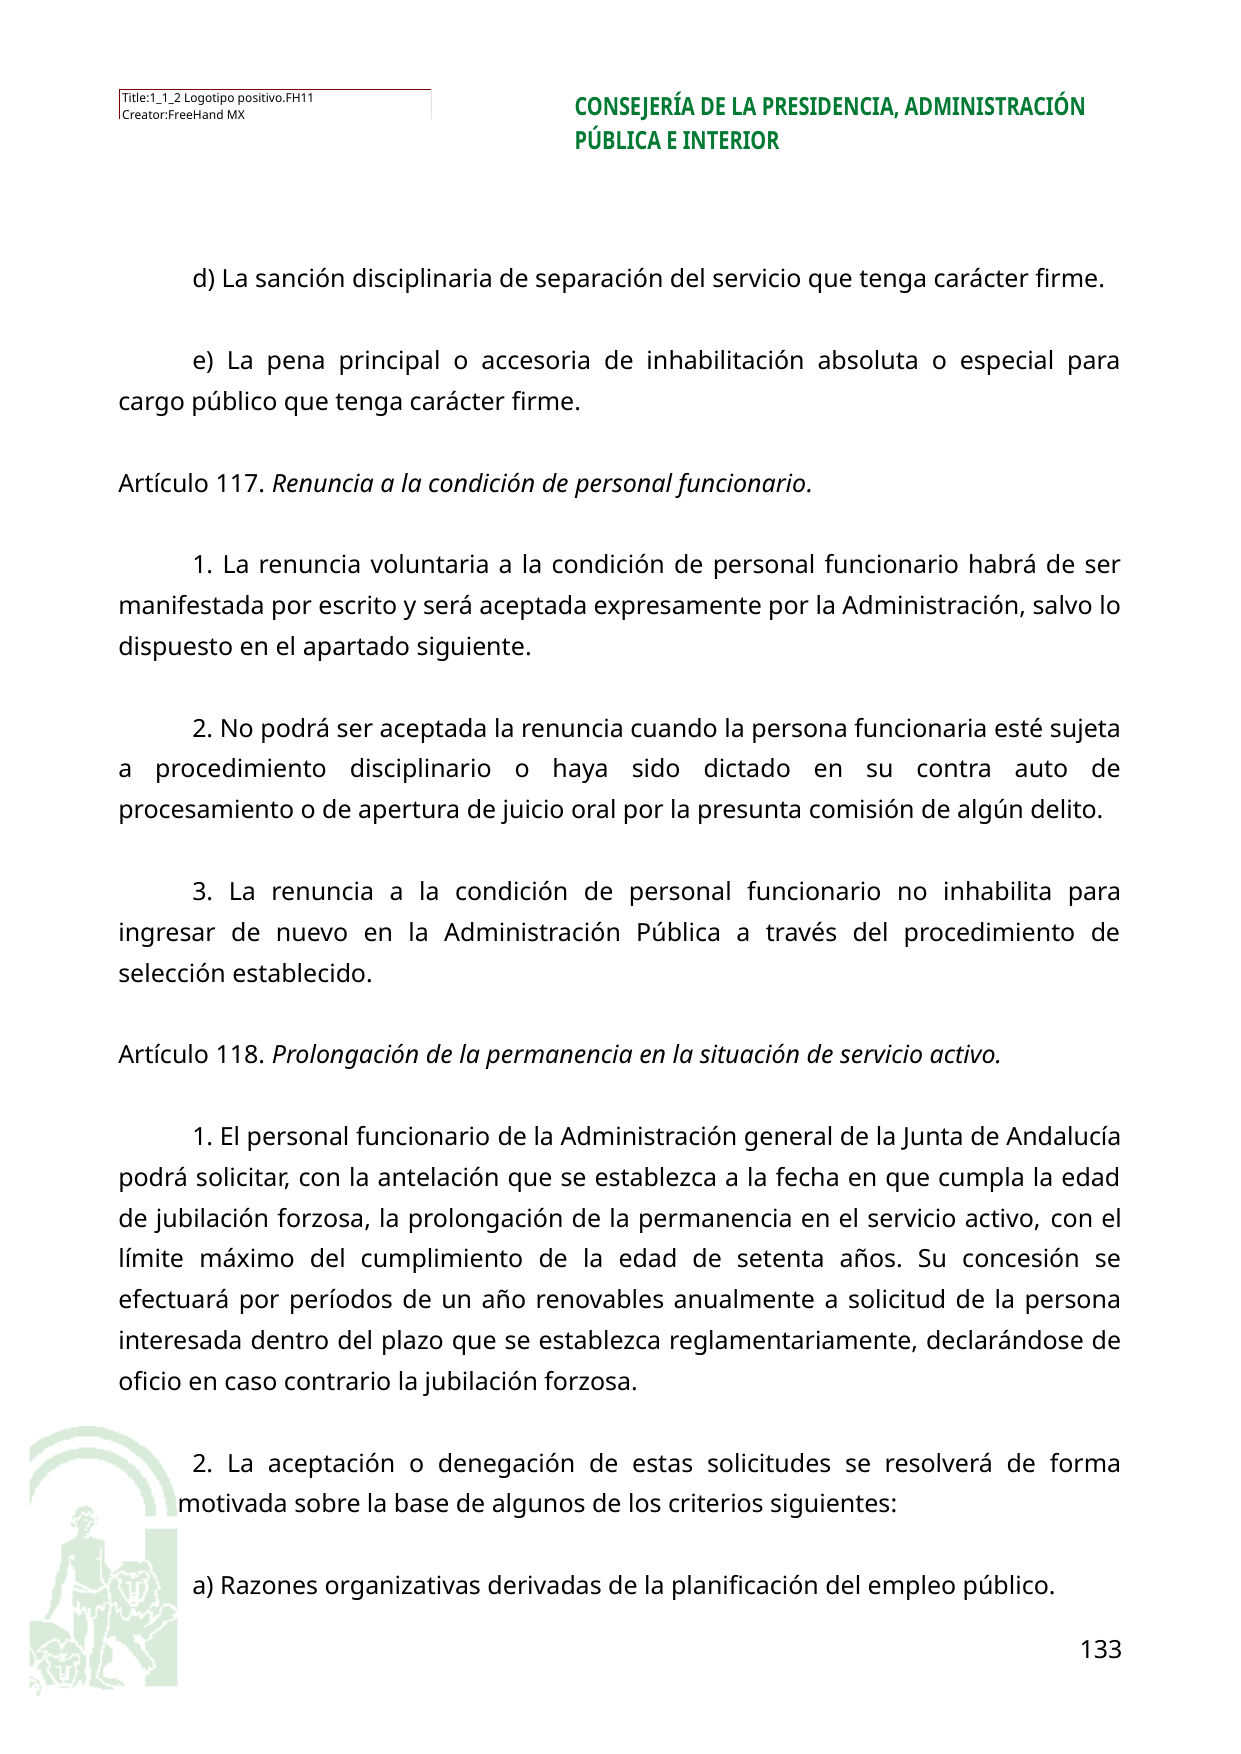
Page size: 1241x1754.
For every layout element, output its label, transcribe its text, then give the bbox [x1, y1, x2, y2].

text Artículo 118. Prolongación de la permanencia en la situación de servicio activo. [118, 1037, 1122, 1071]
text 1. El personal funcionario de la Administración general de la Junta de Andalucía podrá solicitar, con la antelación que se establezca a la fecha en que cumpla la edad de jubilación forzosa, la prolongación de la permanencia en el servicio activo, con el límite máximo del cumplimiento de la edad de setenta años. Su concesión se efectuará por períodos de un año renovables anualmente a solicitud de la persona interesada dentro del plazo que se establezca reglamentariamente, declarándose de oficio en caso contrario la jubilación forzosa. [118, 1118, 1122, 1398]
text Artículo 117. Renuncia a la condición de personal funcionario. [118, 465, 1122, 499]
text e) La pena principal o accesoria de inhabilitación absoluta o especial para cargo público que tenga carácter firme. [118, 343, 1122, 418]
text 1. La renuncia voluntaria a la condición de personal funcionario habrá de ser manifestada por escrito y será aceptada expresamente por la Administración, salvo lo dispuesto en el apartado siguiente. [118, 547, 1122, 663]
text d) La sanción disciplinaria de separación del servicio que tenga carácter firme. [118, 261, 1122, 295]
text a) Razones organizativas derivadas de la planificación del empleo público. [178, 1568, 1122, 1602]
text 2. La aceptación o denegación de estas solicitudes se resolverá de forma motivada sobre la base de algunos de los criterios siguientes: [178, 1445, 1122, 1520]
text 3. La renuncia a la condición de personal funcionario no inhabilita para ingresar de nuevo en la Administración Pública a través del procedimiento de selección establecido. [118, 873, 1122, 989]
picture [29, 1426, 178, 1696]
text 2. No podrá ser aceptada la renuncia cuando la persona funcionaria esté sujeta a procedimiento disciplinario o haya sido dictado en su contra auto de procesamiento o de apertura de juicio oral por la presunta comisión de algún delito. [118, 710, 1122, 826]
